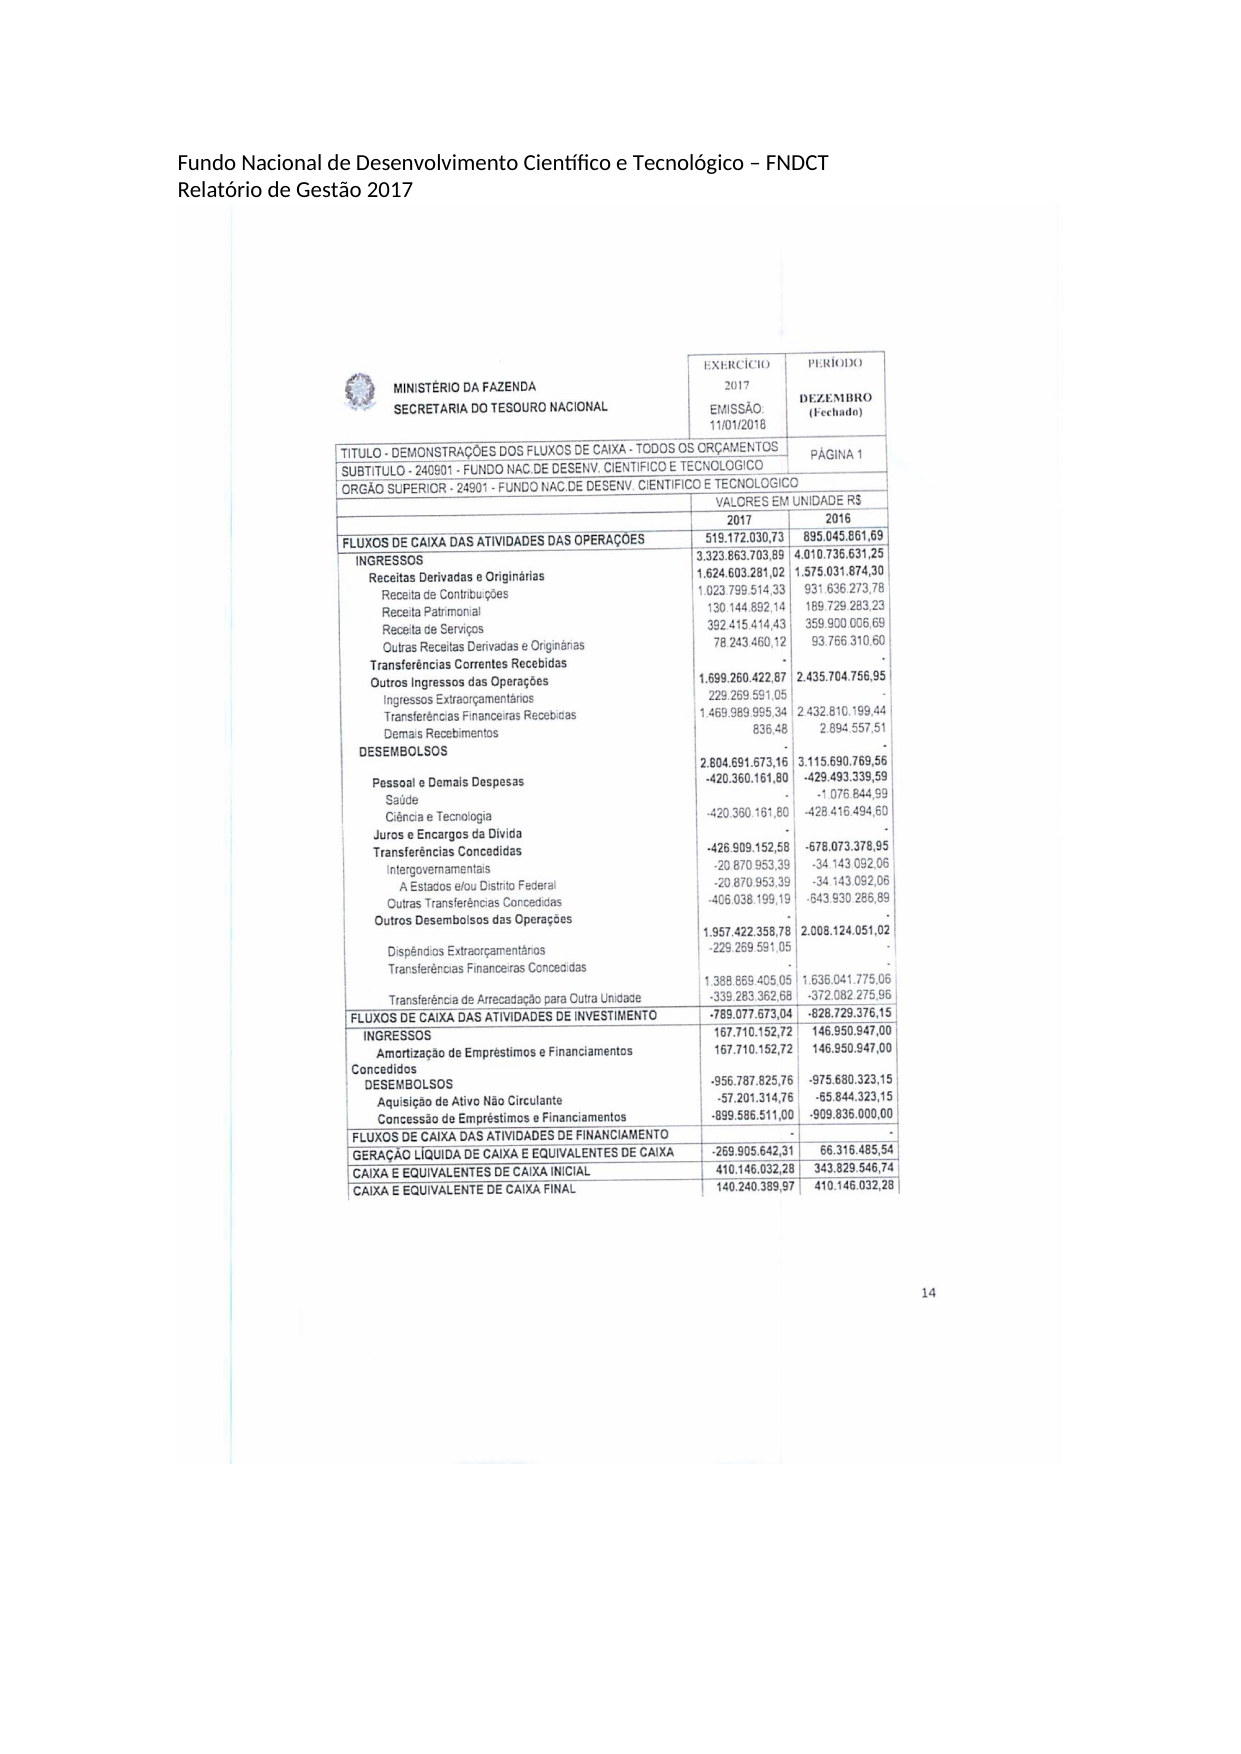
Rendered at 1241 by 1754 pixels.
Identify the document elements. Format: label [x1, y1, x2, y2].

picture [177, 203, 1063, 1464]
